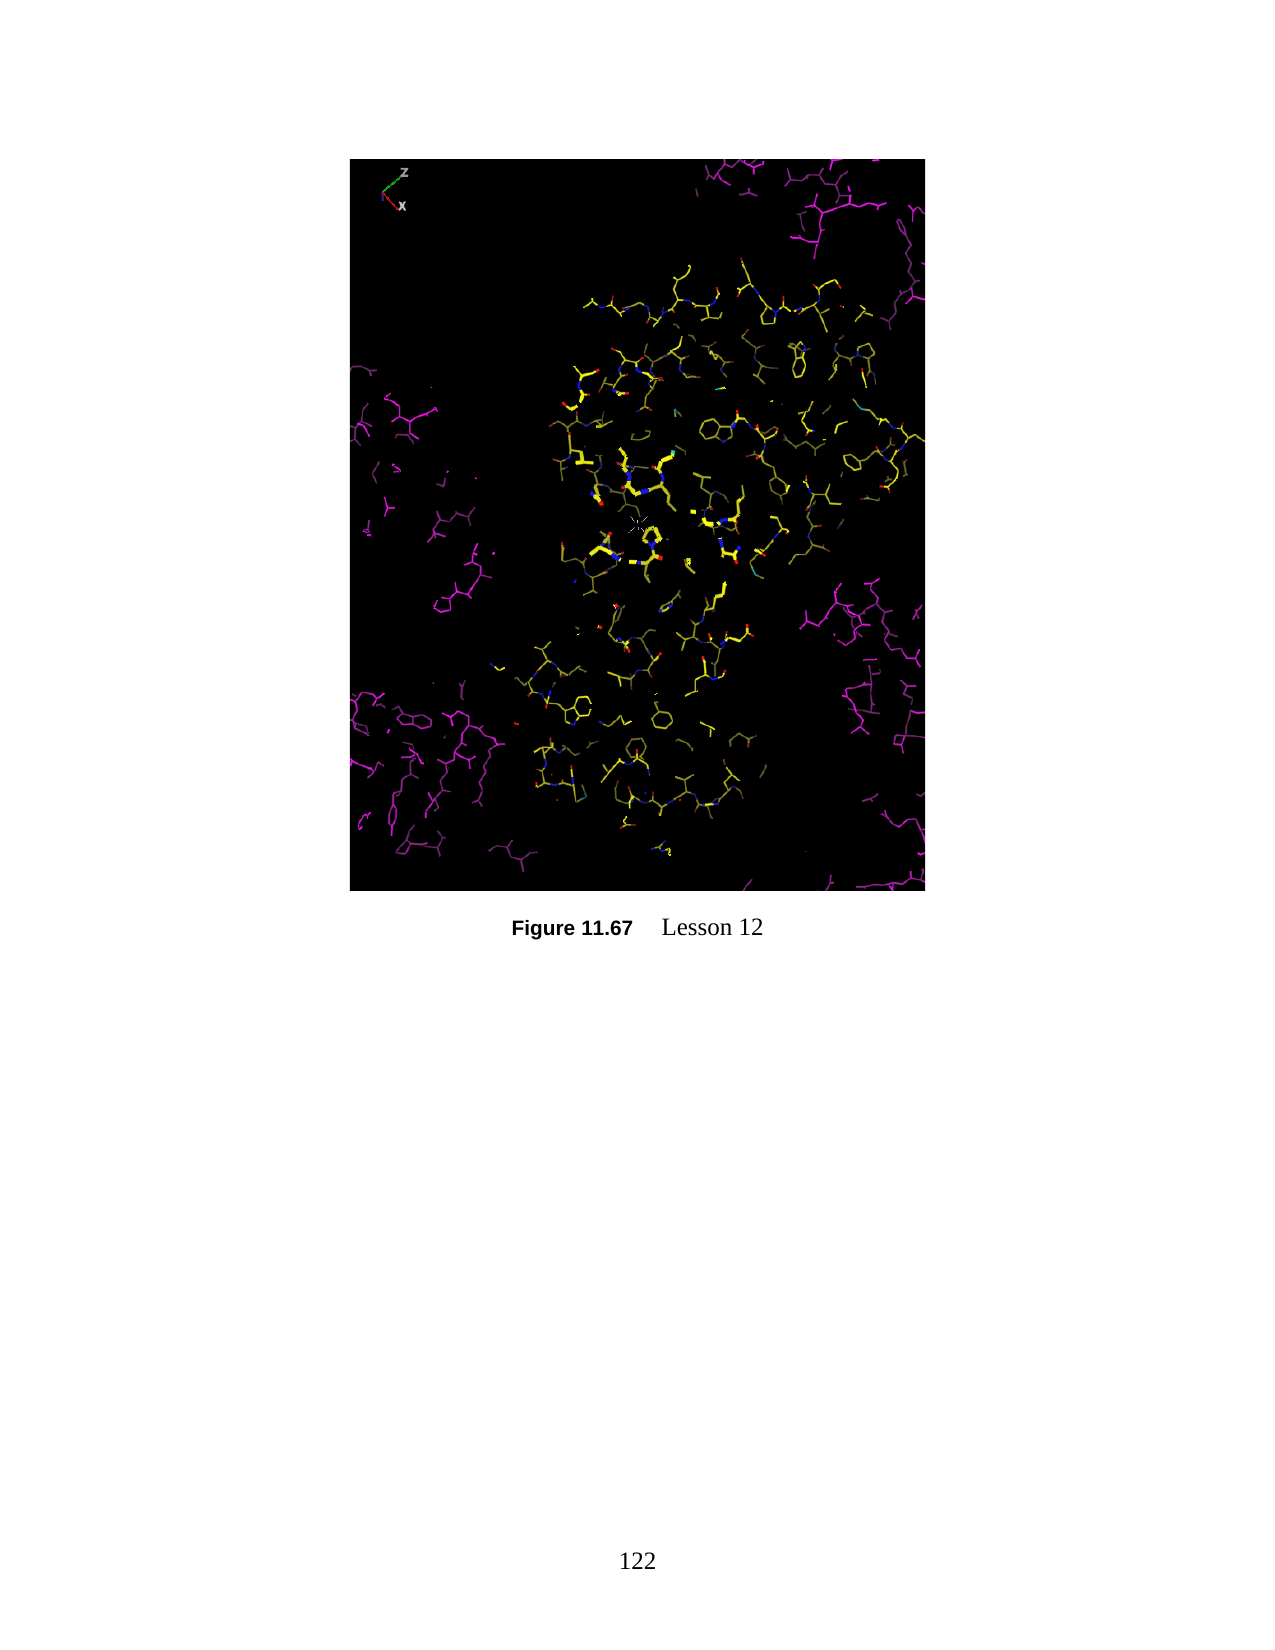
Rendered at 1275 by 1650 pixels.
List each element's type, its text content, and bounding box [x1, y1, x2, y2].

text Figure 11.67 Lesson 12 [150, 912, 1125, 941]
picture [349, 159, 926, 891]
